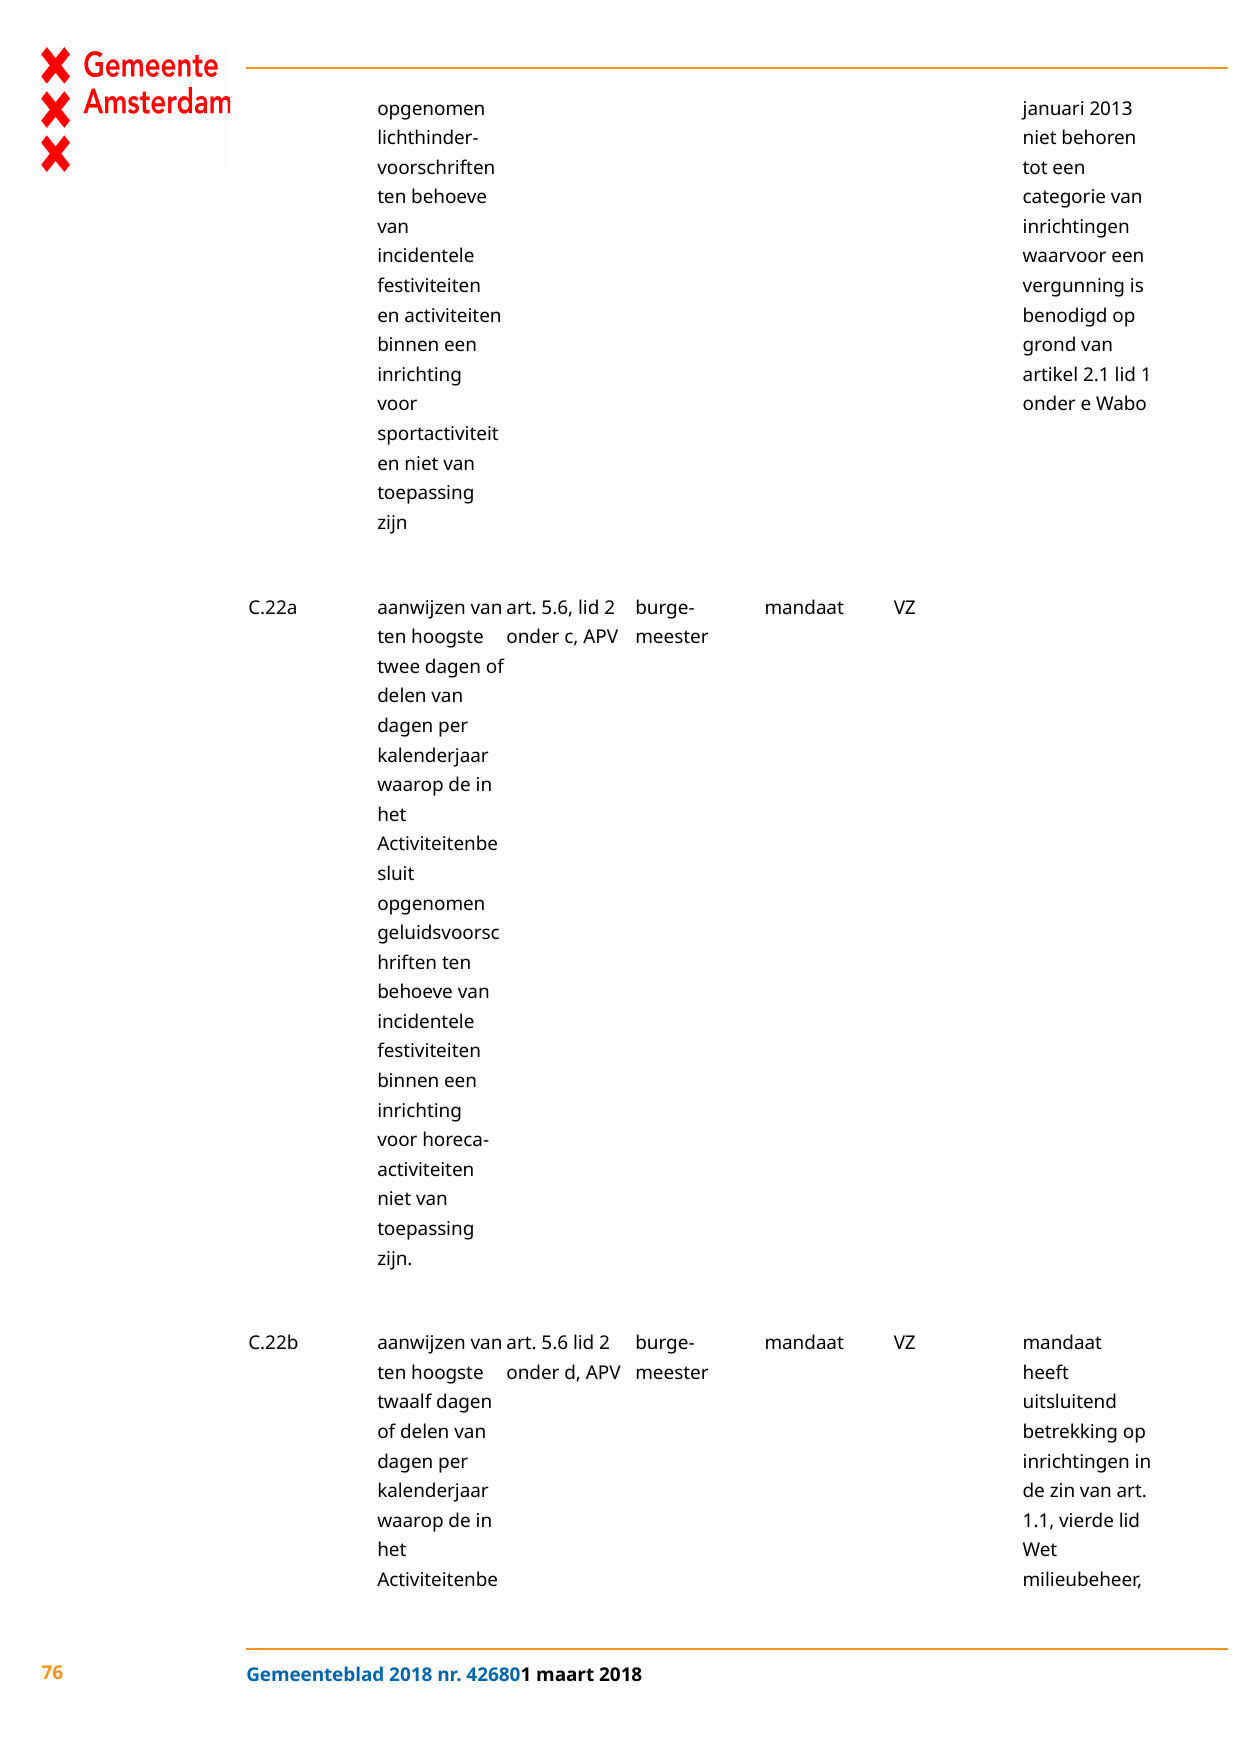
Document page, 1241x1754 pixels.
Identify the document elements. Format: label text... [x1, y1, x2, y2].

table_cell [764, 95, 893, 564]
table_cell [635, 95, 764, 564]
table_cell [1023, 564, 1152, 1300]
table_cell mandaat heeft uitsluitend betrekking op inrichtingen in de zin van art. 1.1, vierde lid Wet milieubeheer, [1023, 1300, 1152, 1592]
table_cell [248, 95, 377, 564]
table_cell aanwijzen van ten hoogste twee dagen of delen van dagen per kalenderjaar waarop de in het Activiteitenbesluit opgenomen geluidsvoorschriften ten behoeve van incidentele festiviteiten binnen een inrichting voor horeca-activiteiten niet van toepassing zijn. [377, 564, 506, 1300]
table_cell mandaat [764, 564, 893, 1300]
table_cell opgenomen lichthinder-voorschriften ten behoeve van incidentele festiviteiten en activiteiten binnen een inrichting voor sportactiviteiten niet van toepassing zijn [377, 95, 506, 564]
table_cell aanwijzen van ten hoogste twaalf dagen of delen van dagen per kalenderjaar waarop de in het Activiteitenbe [377, 1300, 506, 1592]
table_cell C.22b [248, 1300, 377, 1592]
table_cell art. 5.6, lid 2 onder c, APV [506, 564, 635, 1300]
table_cell VZ [894, 564, 1022, 1300]
table_cell C.22a [248, 564, 377, 1300]
table_cell art. 5.6 lid 2 onder d, APV [506, 1300, 635, 1592]
table_cell burge- meester [635, 564, 764, 1300]
table_cell [506, 95, 635, 564]
table_cell VZ [894, 1300, 1022, 1592]
picture [41, 47, 231, 172]
table_cell mandaat [764, 1300, 893, 1592]
table_cell januari 2013 niet behoren tot een categorie van inrichtingen waarvoor een vergunning is benodigd op grond van artikel 2.1 lid 1 onder e Wabo [1023, 95, 1152, 564]
table_cell burge-meester [635, 1300, 764, 1592]
table_cell [894, 95, 1022, 564]
